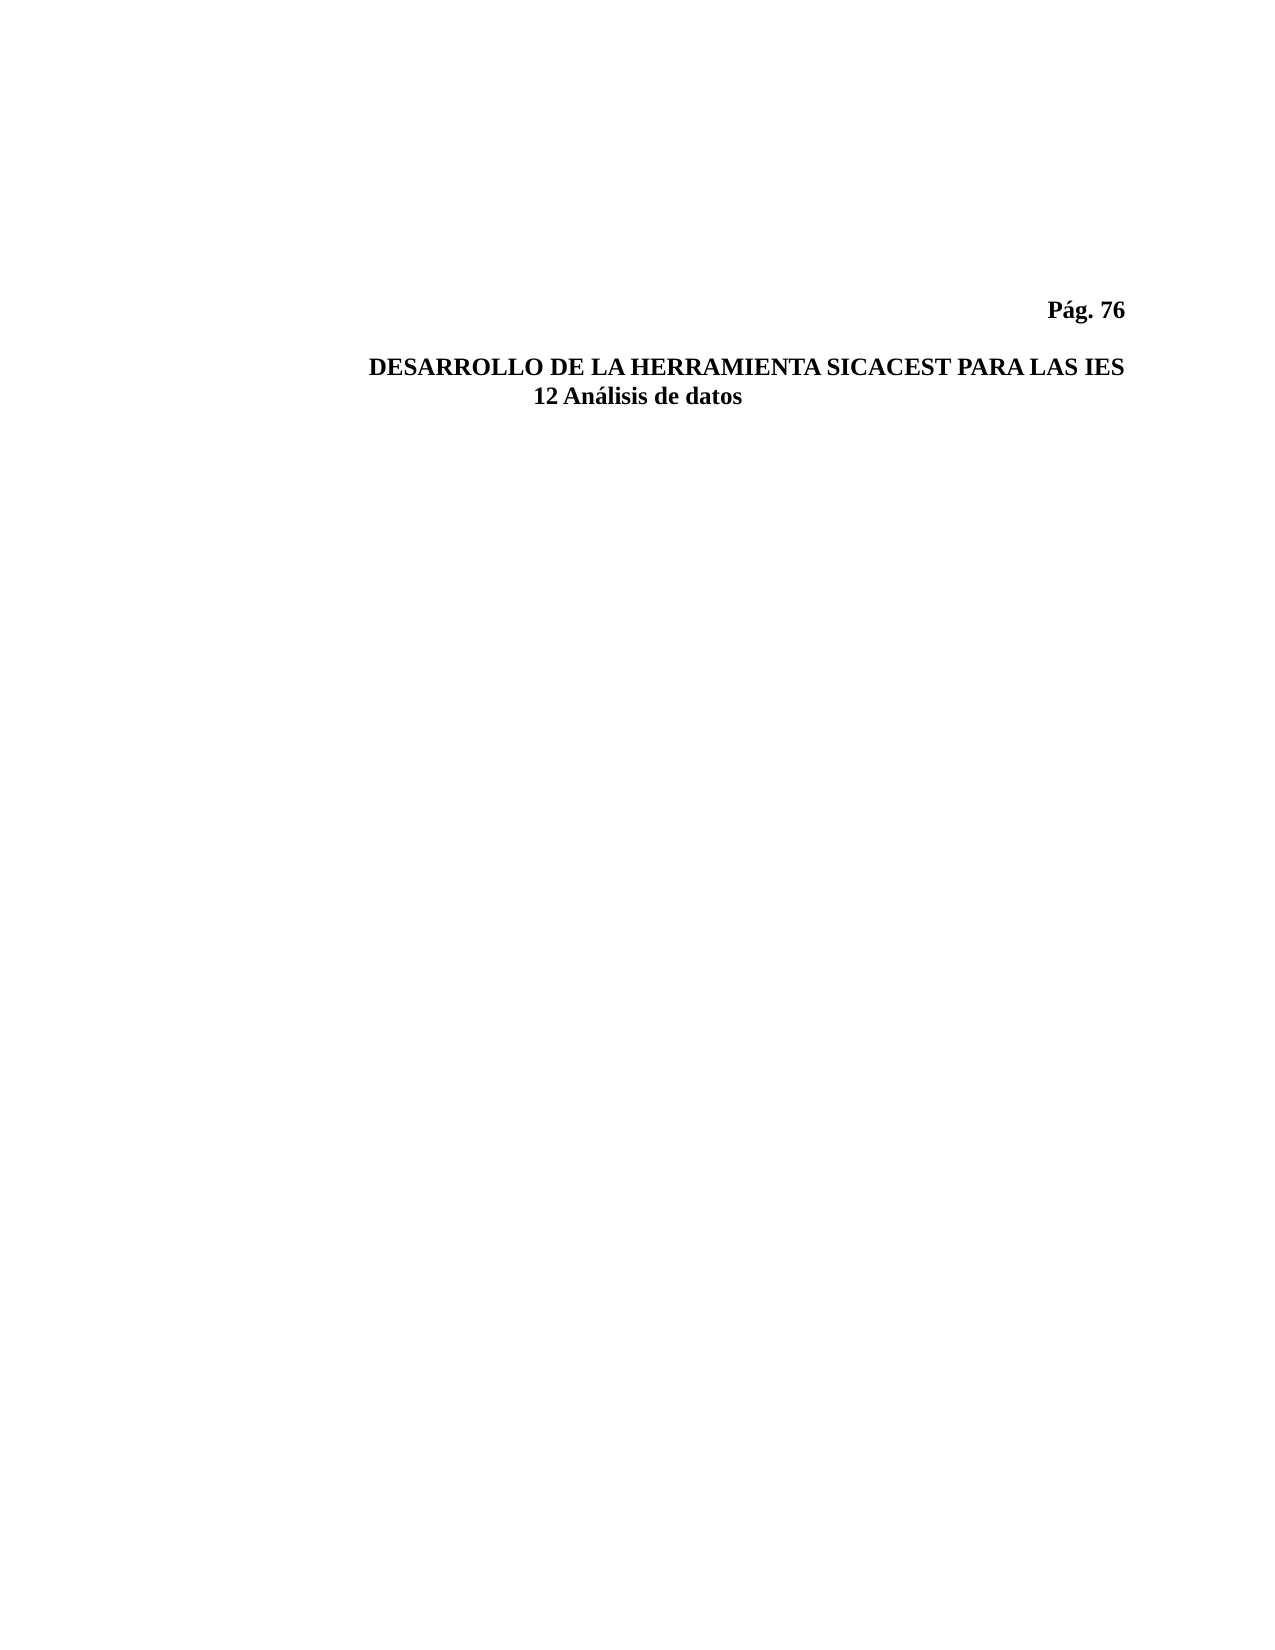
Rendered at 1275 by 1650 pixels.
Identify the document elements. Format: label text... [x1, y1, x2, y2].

subtitle 12 Análisis de datos [150, 381, 1125, 410]
